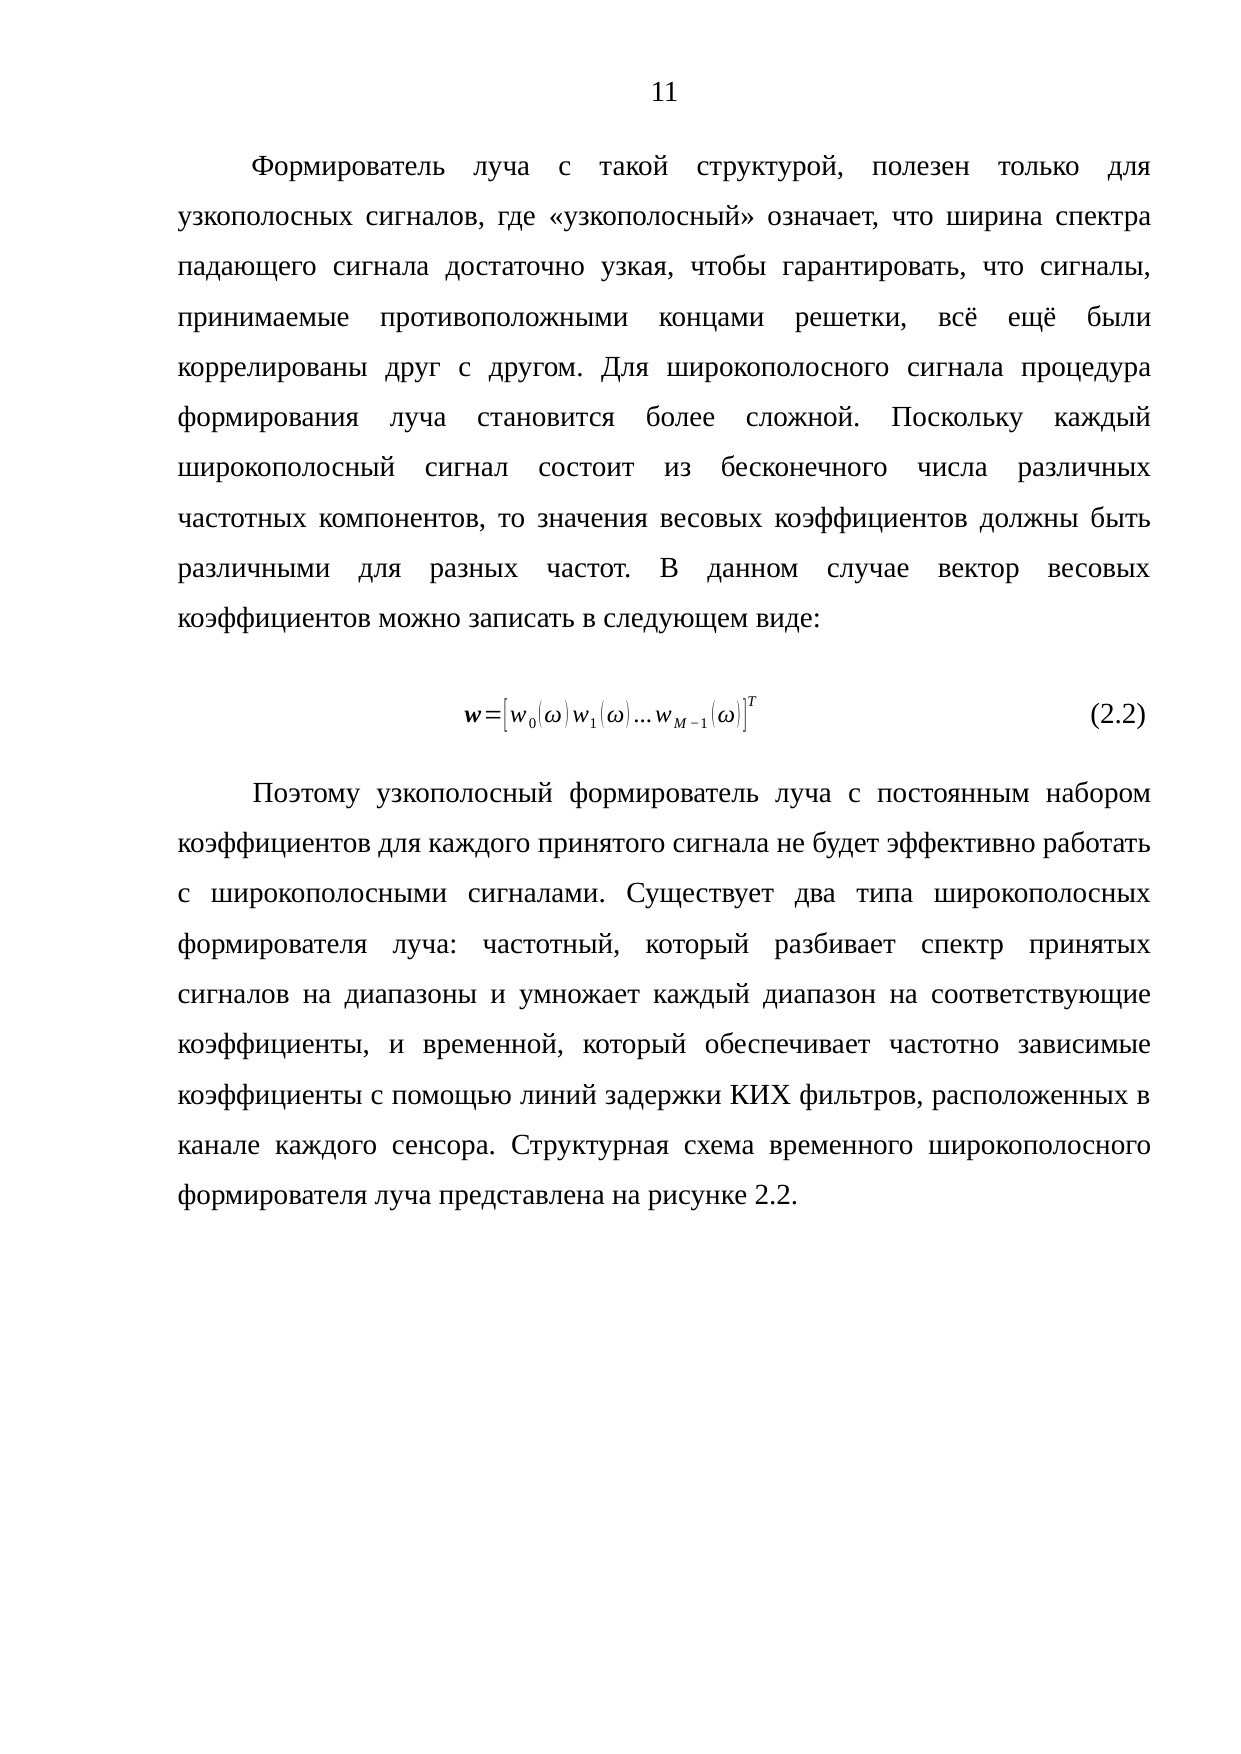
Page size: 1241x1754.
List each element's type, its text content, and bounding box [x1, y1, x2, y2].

text Формирователь луча с такой структурой, полезен только для узкополосных сигналов, где «узкополосный» означает, что ширина спектра падающего сигнала достаточно узкая, чтобы гарантировать, что сигналы, принимаемые противоположными концами решетки, всё ещё были коррелированы друг с другом. Для широкополосного сигнала процедура формирования луча становится более сложной. Поскольку каждый широкополосный сигнал состоит из бесконечного числа различных частотных компонентов, то значения весовых коэффициентов должны быть различными для разных частот. В данном случае вектор весовых коэффициентов можно записать в следующем виде: [177, 148, 1152, 634]
table_header [177, 687, 1043, 739]
text Поэтому узкополосный формирователь луча с постоянным набором коэффициентов для каждого принятого сигнала не будет эффективно работать с широкополосными сигналами. Существует два типа широкополосных формирователя луча: частотный, который разбивает спектр принятых сигналов на диапазоны и умножает каждый диапазон на соответствующие коэффициенты, и временной, который обеспечивает частотно зависимые коэффициенты с помощью линий задержки КИХ фильтров, расположенных в канале каждого сенсора. Структурная схема временного широкополосного формирователя луча представлена на рисунке 2.2. [177, 775, 1152, 1211]
table_header (2.2) [1043, 687, 1152, 739]
